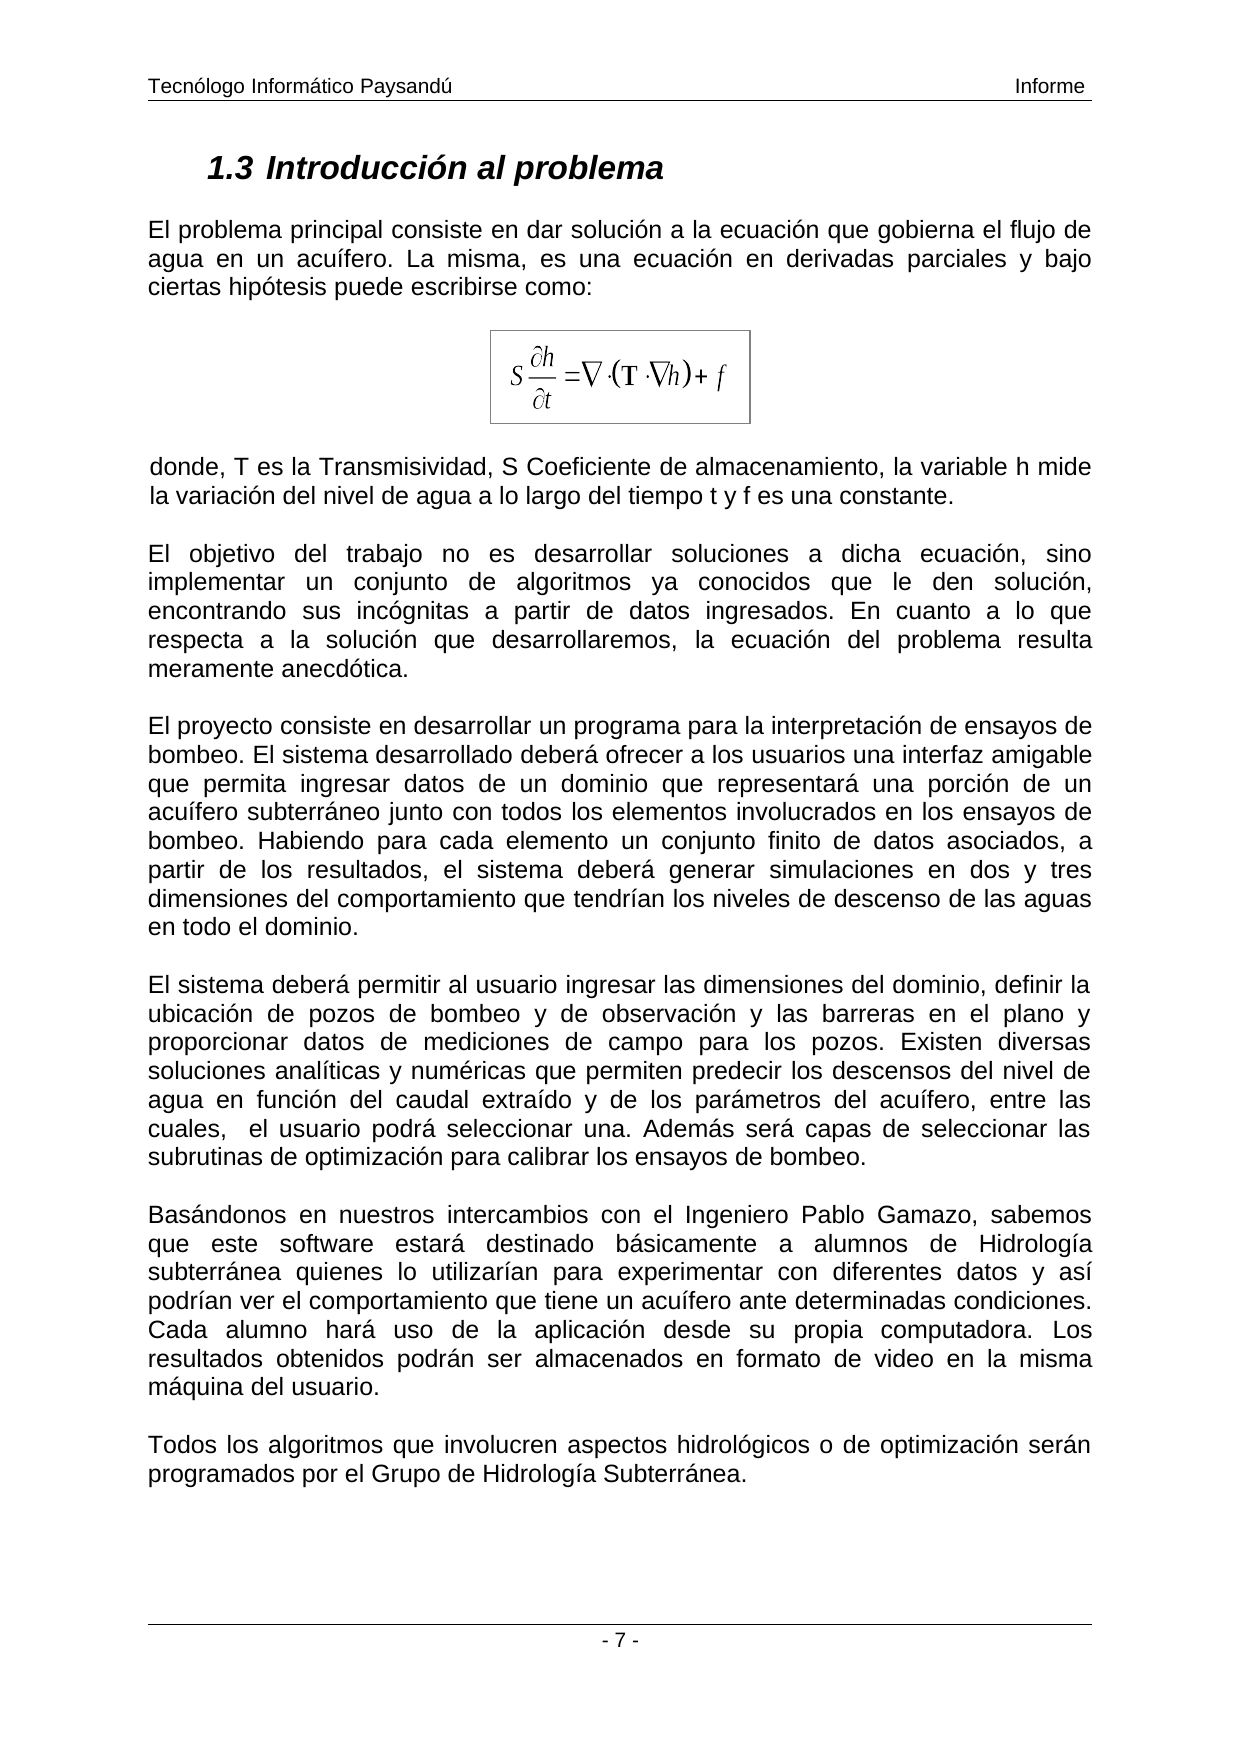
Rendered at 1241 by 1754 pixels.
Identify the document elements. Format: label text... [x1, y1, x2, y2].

text donde, T es la Transmisividad, S Coeficiente de almacenamiento, la variable h mide la variación del nivel de agua a lo largo del tiempo t y f es una constante. [149, 452, 1092, 510]
text El problema principal consiste en dar solución a la ecuación que gobierna el flujo de agua en un acuífero. La misma, es una ecuación en derivadas parciales y bajo ciertas hipótesis puede escribirse como: [148, 215, 1092, 301]
subtitle Introducción al problema [207, 148, 1092, 186]
text Basándonos en nuestros intercambios con el Ingeniero Pablo Gamazo, sabemos que este software estará destinado básicamente a alumnos de Hidrología subterránea quienes lo utilizarían para experimentar con diferentes datos y así podrían ver el comportamiento que tiene un acuífero ante determinadas condiciones. Cada alumno hará uso de la aplicación desde su propia computadora. Los resultados obtenidos podrán ser almacenados en formato de video en la misma máquina del usuario. [148, 1200, 1092, 1401]
text El proyecto consiste en desarrollar un programa para la interpretación de ensayos de bombeo. El sistema desarrollado deberá ofrecer a los usuarios una interfaz amigable que permita ingresar datos de un dominio que representará una porción de un acuífero subterráneo junto con todos los elementos involucrados en los ensayos de bombeo. Habiendo para cada elemento un conjunto finito de datos asociados, a partir de los resultados, el sistema deberá generar simulaciones en dos y tres dimensiones del comportamiento que tendrían los niveles de descenso de las aguas en todo el dominio. [148, 711, 1092, 941]
text El objetivo del trabajo no es desarrollar soluciones a dicha ecuación, sino implementar un conjunto de algoritmos ya conocidos que le den solución, encontrando sus incógnitas a partir de datos ingresados. En cuanto a lo que respecta a la solución que desarrollaremos, la ecuación del problema resulta meramente anecdótica. [148, 539, 1092, 682]
text El sistema deberá permitir al usuario ingresar las dimensiones del dominio, definir la ubicación de pozos de bombeo y de observación y las barreras en el plano y proporcionar datos de mediciones de campo para los pozos. Existen diversas soluciones analíticas y numéricas que permiten predecir los descensos del nivel de agua en función del caudal extraído y de los parámetros del acuífero, entre las cuales, el usuario podrá seleccionar una. Además será capas de seleccionar las subrutinas de optimización para calibrar los ensayos de bombeo. [148, 970, 1092, 1171]
text Todos los algoritmos que involucren aspectos hidrológicos o de optimización serán programados por el Grupo de Hidrología Subterránea. [148, 1430, 1092, 1487]
